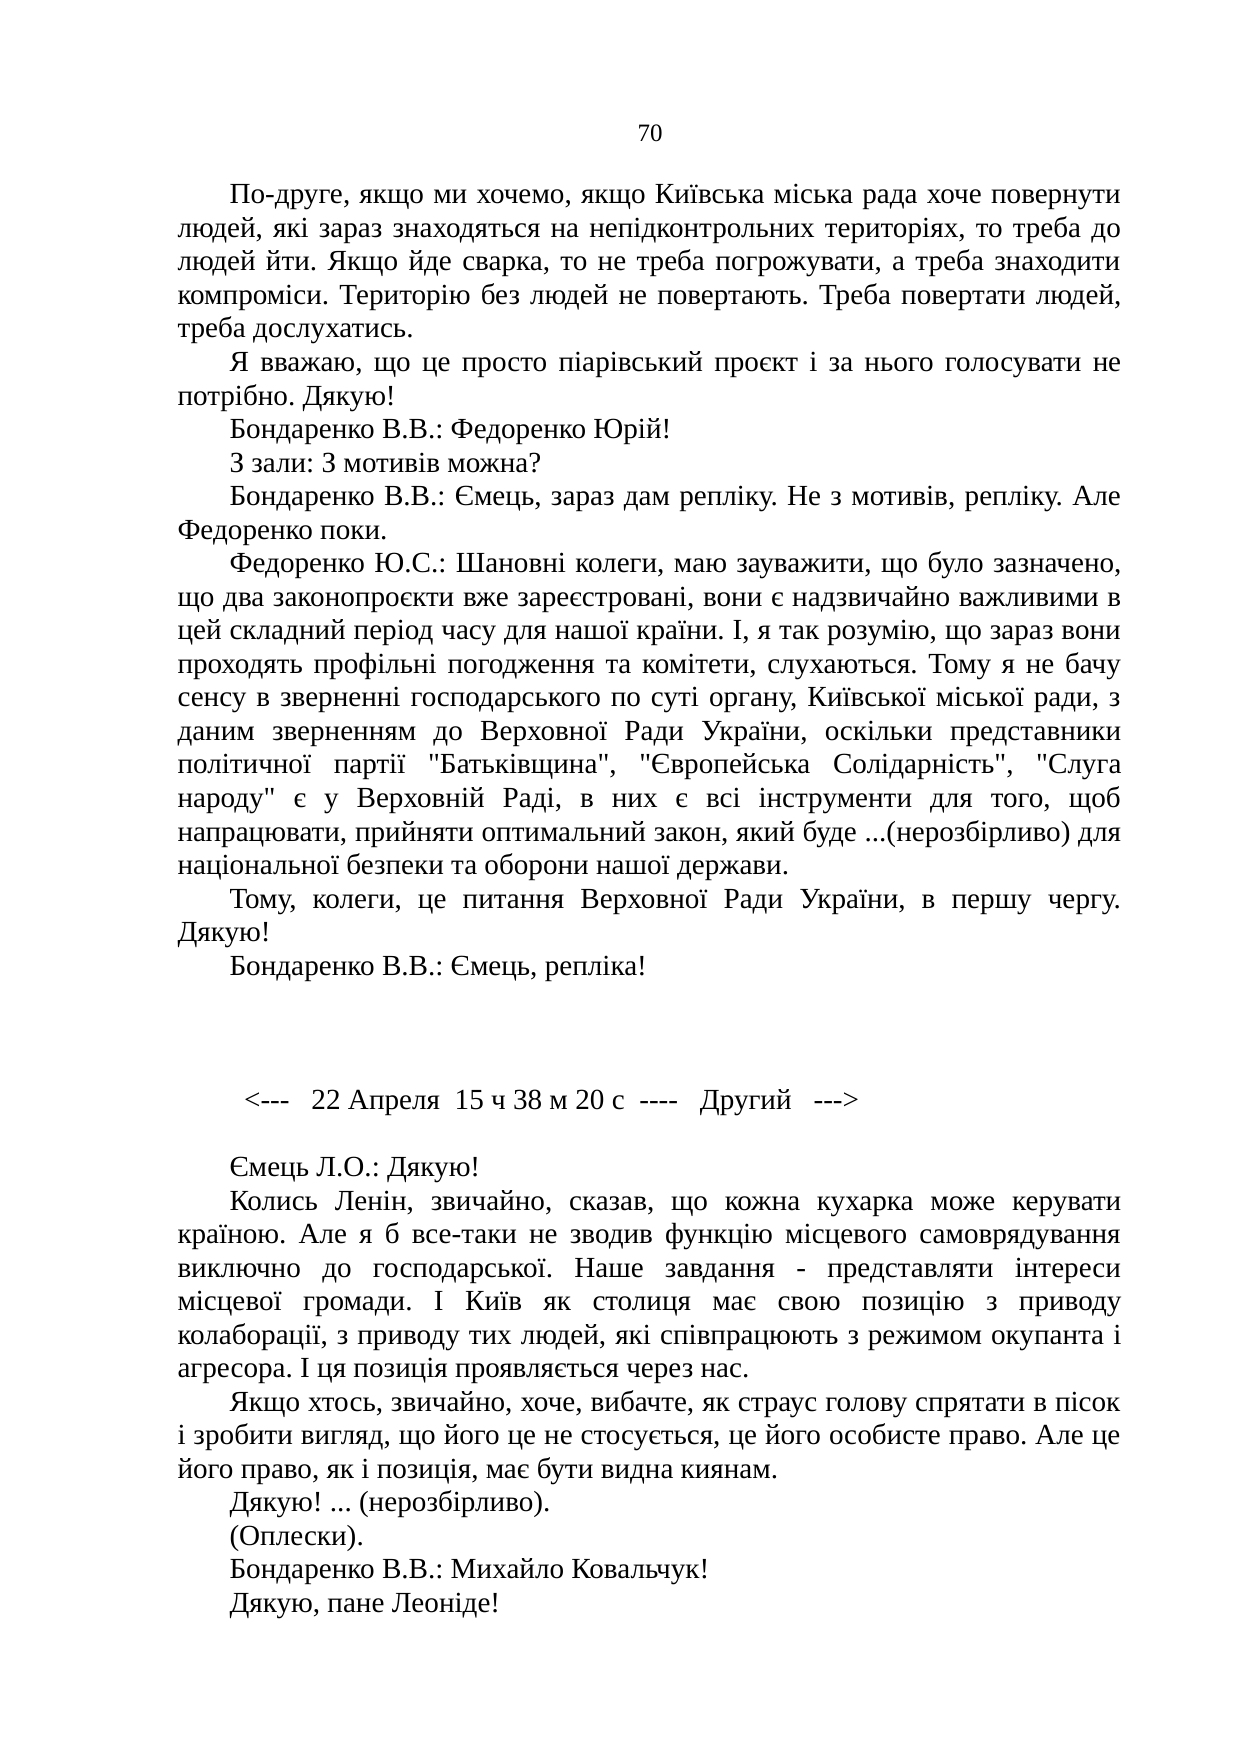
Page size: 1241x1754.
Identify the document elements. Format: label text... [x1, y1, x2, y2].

text Я вважаю, що це просто піарівський проєкт і за нього голосувати не потрібно. Дякую! [177, 344, 1122, 411]
text Бондаренко В.В.: Ємець, репліка! [177, 948, 1122, 981]
text Дякую! ... (нерозбірливо). [177, 1484, 1122, 1518]
text По-друге, якщо ми хочемо, якщо Київська міська рада хоче повернути людей, які зараз знаходяться на непідконтрольних територіях, то треба до людей йти. Якщо йде сварка, то не треба погрожувати, а треба знаходити компроміси. Територію без людей не повертають. Треба повертати людей, треба дослухатись. [177, 176, 1122, 344]
text Федоренко Ю.С.: Шановні колеги, маю зауважити, що було зазначено, що два законопроєкти вже зареєстровані, вони є надзвичайно важливими в цей складний період часу для нашої країни. І, я так розумію, що зараз вони проходять профільні погодження та комітети, слухаються. Тому я не бачу сенсу в зверненні господарського по суті органу, Київської міської ради, з даним зверненням до Верховної Ради України, оскільки представники політичної партії "Батьківщина", "Європейська Солідарність", "Слуга народу" є у Верховній Раді, в них є всі інструменти для того, щоб напрацювати, прийняти оптимальний закон, який буде ...(нерозбірливо) для національної безпеки та оборони нашої держави. [177, 545, 1122, 881]
text Бондаренко В.В.: Ємець, зараз дам репліку. Не з мотивів, репліку. Але Федоренко поки. [177, 478, 1122, 545]
text Колись Ленін, звичайно, сказав, що кожна кухарка може керувати країною. Але я б все-таки не зводив функцію місцевого самоврядування виключно до господарської. Наше завдання - представляти інтереси місцевої громади. І Київ як столиця має свою позицію з приводу колаборації, з приводу тих людей, які співпрацюють з режимом окупанта і агресора. І ця позиція проявляється через нас. [177, 1183, 1122, 1384]
text Якщо хтось, звичайно, хоче, вибачте, як страус голову спрятати в пісок і зробити вигляд, що його це не стосується, це його особисте право. Але це його право, як і позиція, має бути видна киянам. [177, 1384, 1122, 1484]
text Бондаренко В.В.: Михайло Ковальчук! [177, 1552, 1122, 1585]
text <--- 22 Апреля 15 ч 38 м 20 с ---- Другий ---> [177, 1082, 1122, 1116]
text Ємець Л.О.: Дякую! [177, 1149, 1122, 1183]
text Дякую, пане Леоніде! [177, 1585, 1122, 1619]
text З зали: З мотивів можна? [177, 445, 1122, 478]
text Бондаренко В.В.: Федоренко Юрій! [177, 411, 1122, 445]
text Тому, колеги, це питання Верховної Ради України, в першу чергу. Дякую! [177, 881, 1122, 948]
text (Оплески). [177, 1518, 1122, 1552]
